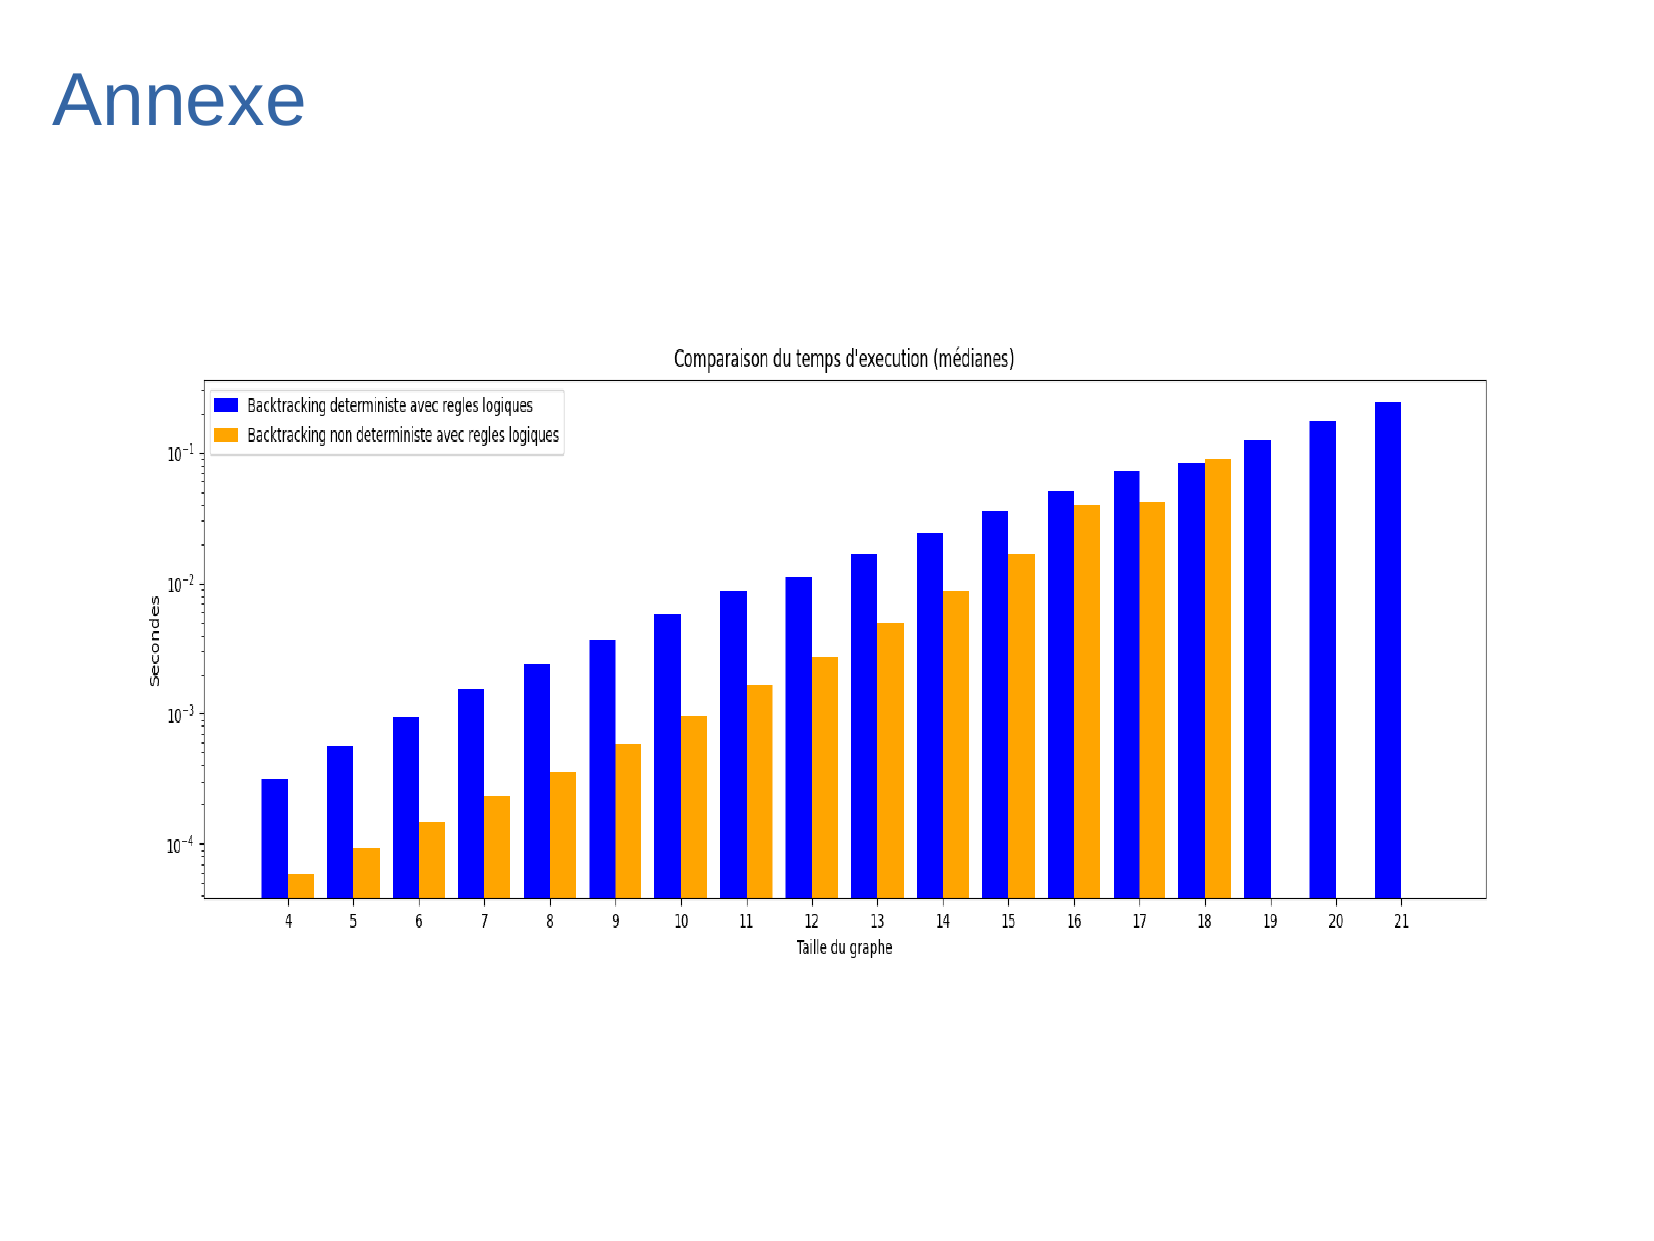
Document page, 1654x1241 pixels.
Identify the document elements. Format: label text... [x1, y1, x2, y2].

text_box Annexe [37, 50, 638, 151]
picture [0, 299, 1651, 973]
